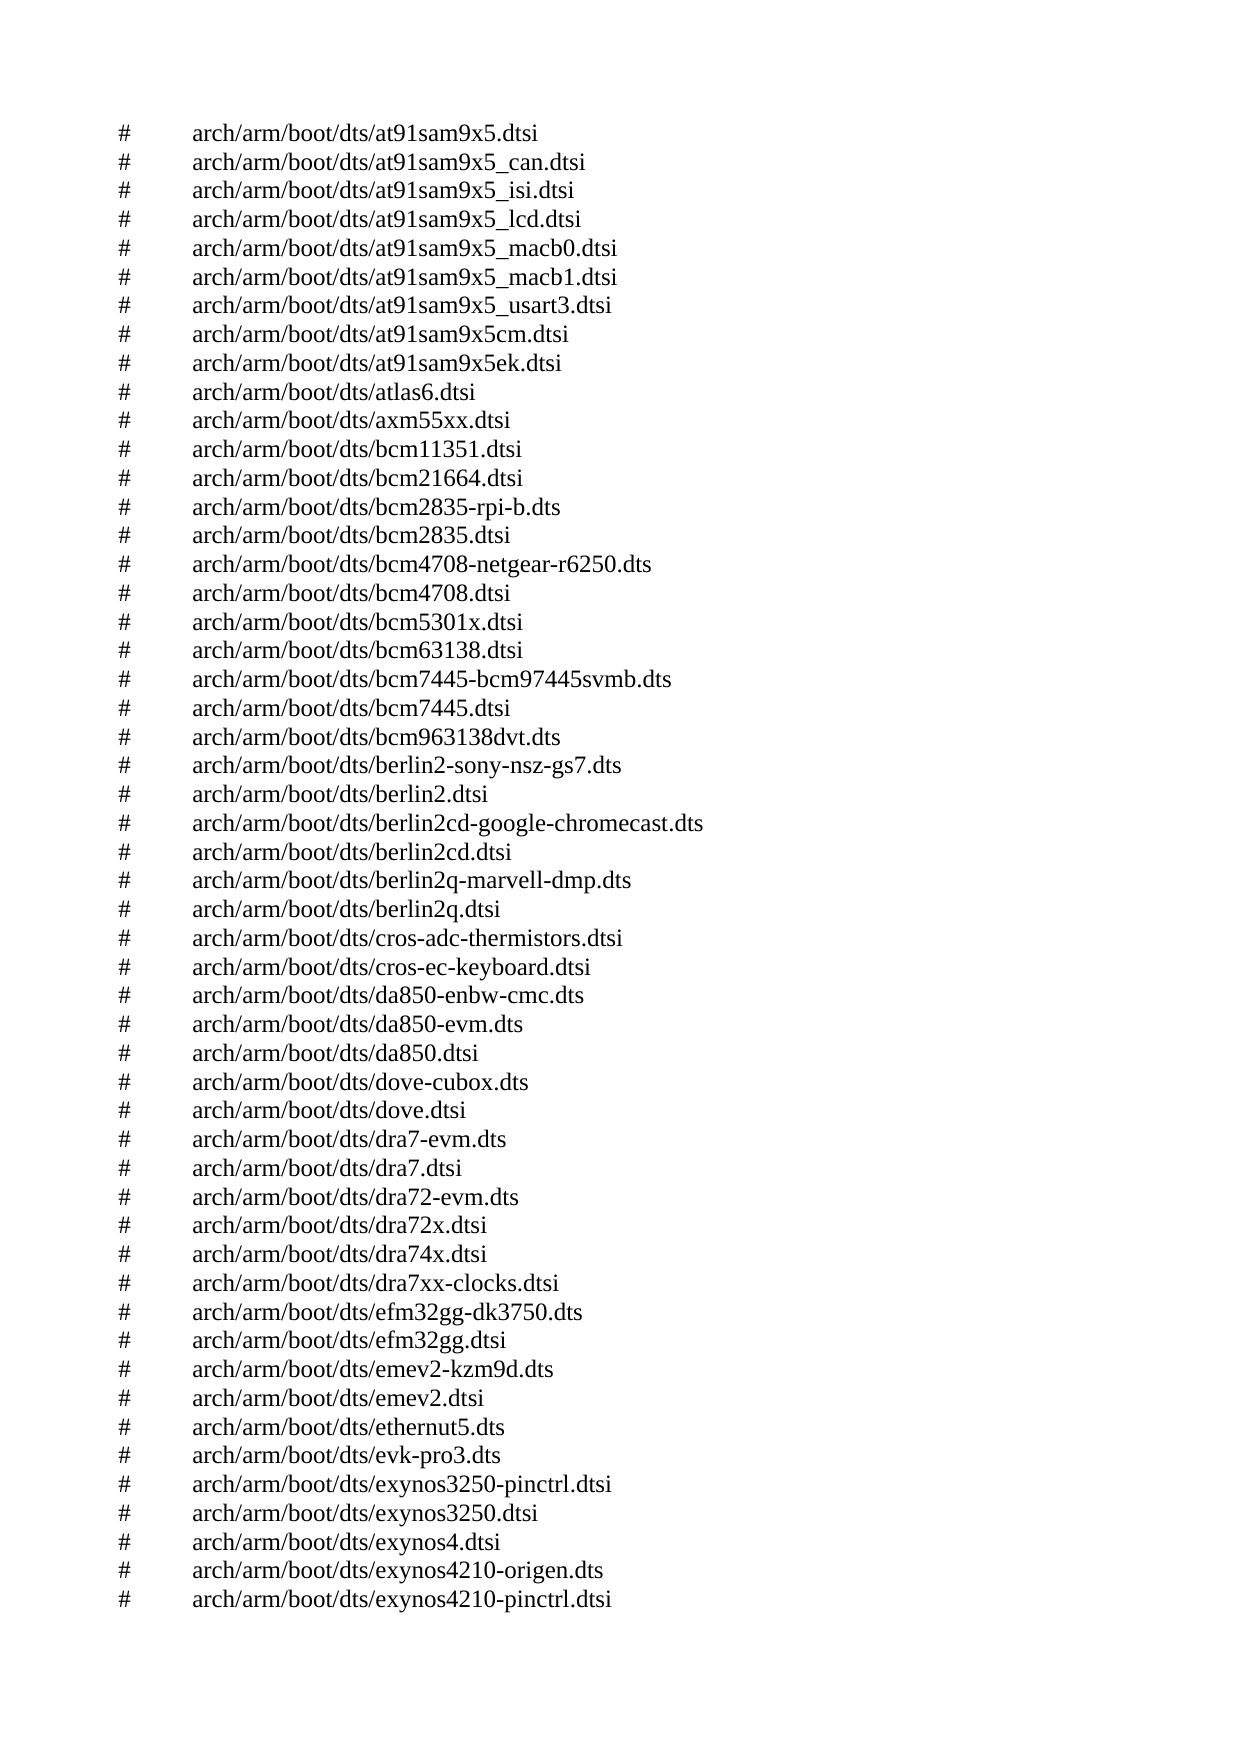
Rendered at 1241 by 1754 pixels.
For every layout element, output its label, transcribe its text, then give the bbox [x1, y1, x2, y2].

text # arch/arm/boot/dts/axm55xx.dtsi [118, 406, 1122, 434]
text # arch/arm/boot/dts/dra7.dtsi [118, 1153, 1122, 1182]
text # arch/arm/boot/dts/bcm11351.dtsi [118, 434, 1122, 463]
text # arch/arm/boot/dts/bcm5301x.dtsi [118, 607, 1122, 636]
text # arch/arm/boot/dts/berlin2cd-google-chromecast.dts [118, 808, 1122, 837]
text # arch/arm/boot/dts/berlin2q-marvell-dmp.dts [118, 866, 1122, 894]
text # arch/arm/boot/dts/berlin2q.dtsi [118, 894, 1122, 923]
text # arch/arm/boot/dts/bcm2835-rpi-b.dts [118, 492, 1122, 521]
text # arch/arm/boot/dts/emev2.dtsi [118, 1383, 1122, 1412]
text # arch/arm/boot/dts/bcm4708.dtsi [118, 578, 1122, 607]
text # arch/arm/boot/dts/berlin2-sony-nsz-gs7.dts [118, 751, 1122, 779]
text # arch/arm/boot/dts/da850.dtsi [118, 1038, 1122, 1067]
text # arch/arm/boot/dts/at91sam9x5_lcd.dtsi [118, 204, 1122, 233]
text # arch/arm/boot/dts/efm32gg-dk3750.dts [118, 1297, 1122, 1326]
text # arch/arm/boot/dts/berlin2.dtsi [118, 779, 1122, 808]
text # arch/arm/boot/dts/da850-enbw-cmc.dts [118, 981, 1122, 1009]
text # arch/arm/boot/dts/exynos3250.dtsi [118, 1498, 1122, 1527]
text # arch/arm/boot/dts/at91sam9x5_macb1.dtsi [118, 262, 1122, 291]
text # arch/arm/boot/dts/at91sam9x5_macb0.dtsi [118, 233, 1122, 262]
text # arch/arm/boot/dts/cros-ec-keyboard.dtsi [118, 952, 1122, 981]
text # arch/arm/boot/dts/da850-evm.dts [118, 1009, 1122, 1038]
text # arch/arm/boot/dts/bcm7445.dtsi [118, 693, 1122, 722]
text # arch/arm/boot/dts/dra7-evm.dts [118, 1124, 1122, 1153]
text # arch/arm/boot/dts/evk-pro3.dts [118, 1441, 1122, 1469]
text # arch/arm/boot/dts/at91sam9x5_usart3.dtsi [118, 291, 1122, 319]
text # arch/arm/boot/dts/cros-adc-thermistors.dtsi [118, 923, 1122, 952]
text # arch/arm/boot/dts/berlin2cd.dtsi [118, 837, 1122, 866]
text # arch/arm/boot/dts/at91sam9x5_can.dtsi [118, 147, 1122, 176]
text # arch/arm/boot/dts/bcm7445-bcm97445svmb.dts [118, 664, 1122, 693]
text # arch/arm/boot/dts/at91sam9x5.dtsi [118, 118, 1122, 147]
text # arch/arm/boot/dts/dra72-evm.dts [118, 1182, 1122, 1211]
text # arch/arm/boot/dts/dra72x.dtsi [118, 1211, 1122, 1239]
text # arch/arm/boot/dts/at91sam9x5_isi.dtsi [118, 176, 1122, 204]
text # arch/arm/boot/dts/at91sam9x5ek.dtsi [118, 348, 1122, 377]
text # arch/arm/boot/dts/bcm963138dvt.dts [118, 722, 1122, 751]
text # arch/arm/boot/dts/dove-cubox.dts [118, 1067, 1122, 1096]
text # arch/arm/boot/dts/atlas6.dtsi [118, 377, 1122, 406]
text # arch/arm/boot/dts/emev2-kzm9d.dts [118, 1354, 1122, 1383]
text # arch/arm/boot/dts/ethernut5.dts [118, 1412, 1122, 1441]
text # arch/arm/boot/dts/bcm63138.dtsi [118, 636, 1122, 664]
text # arch/arm/boot/dts/exynos4.dtsi [118, 1527, 1122, 1556]
text # arch/arm/boot/dts/bcm21664.dtsi [118, 463, 1122, 492]
text # arch/arm/boot/dts/exynos4210-origen.dts [118, 1556, 1122, 1584]
text # arch/arm/boot/dts/dra74x.dtsi [118, 1239, 1122, 1268]
text # arch/arm/boot/dts/bcm2835.dtsi [118, 521, 1122, 549]
text # arch/arm/boot/dts/bcm4708-netgear-r6250.dts [118, 549, 1122, 578]
text # arch/arm/boot/dts/exynos4210-pinctrl.dtsi [118, 1584, 1122, 1613]
text # arch/arm/boot/dts/dove.dtsi [118, 1096, 1122, 1124]
text # arch/arm/boot/dts/efm32gg.dtsi [118, 1326, 1122, 1354]
text # arch/arm/boot/dts/exynos3250-pinctrl.dtsi [118, 1469, 1122, 1498]
text # arch/arm/boot/dts/at91sam9x5cm.dtsi [118, 319, 1122, 348]
text # arch/arm/boot/dts/dra7xx-clocks.dtsi [118, 1268, 1122, 1297]
